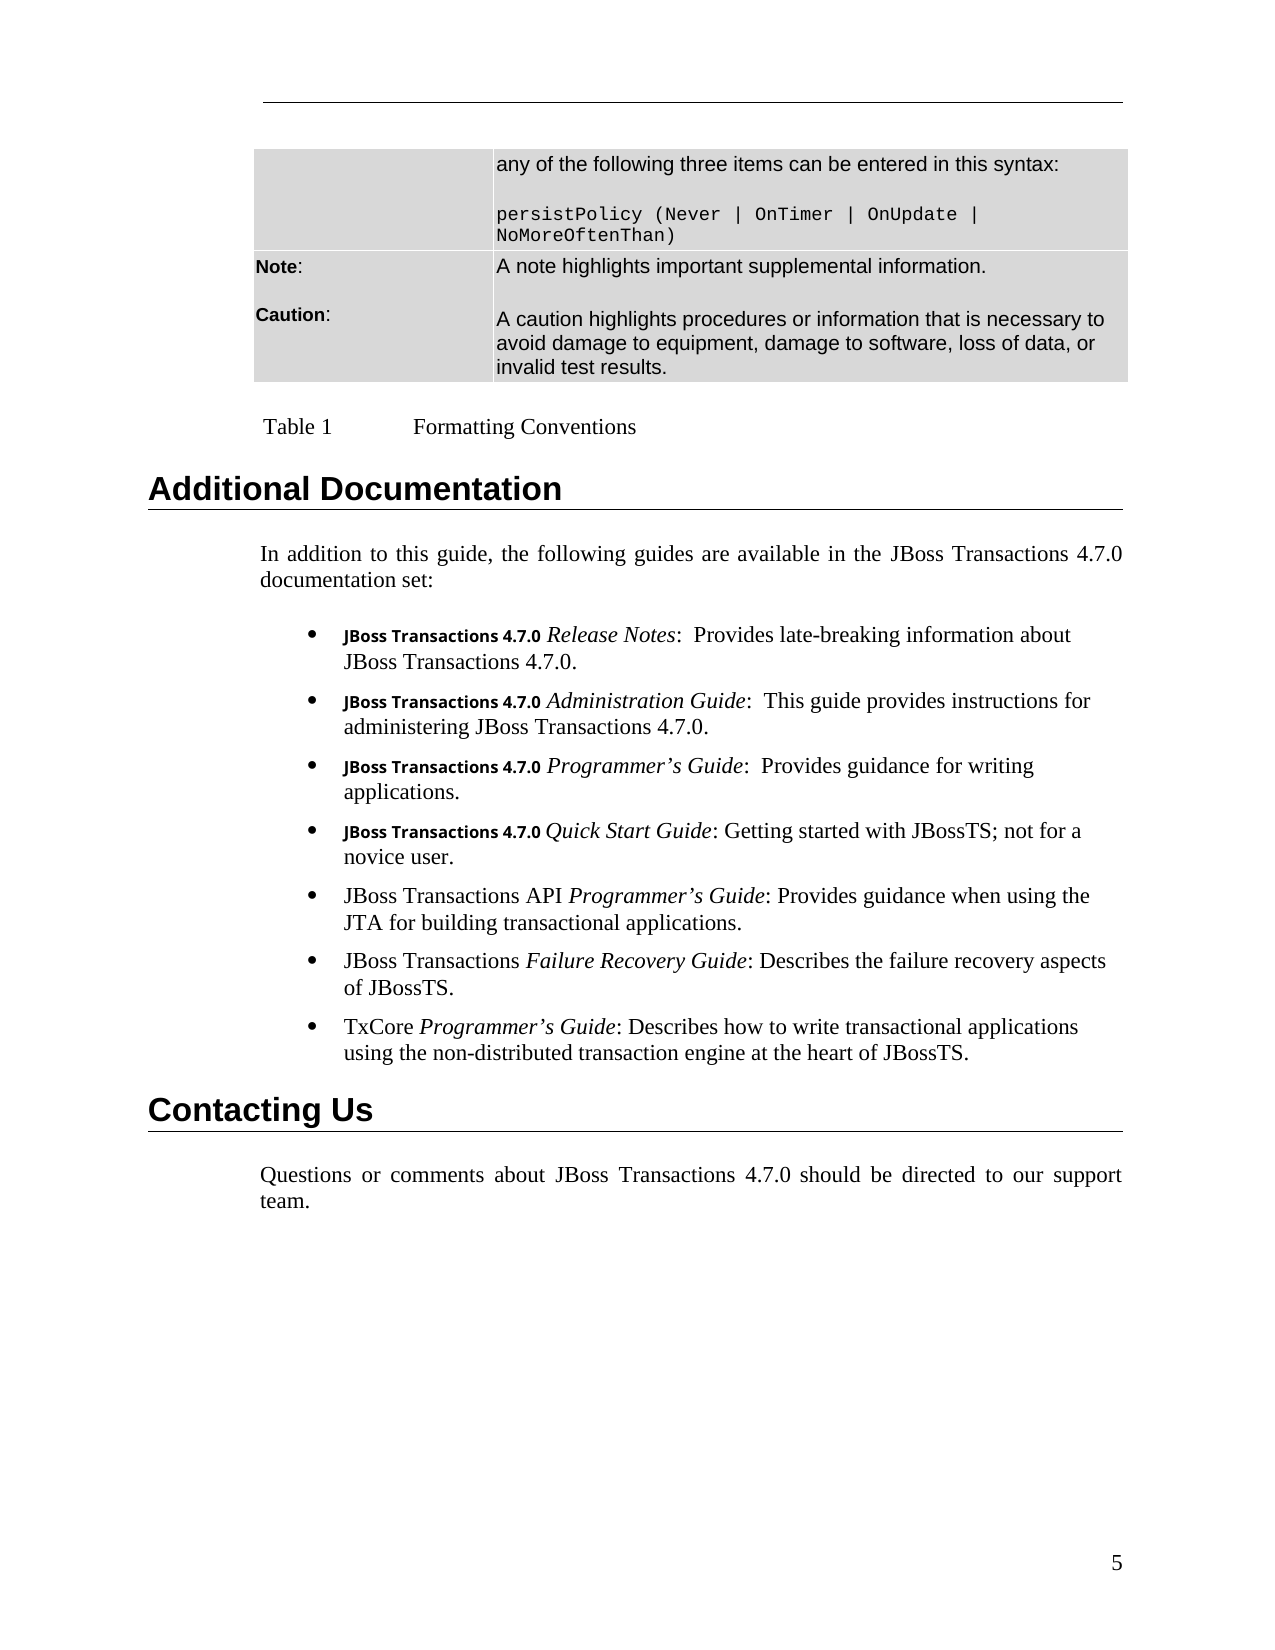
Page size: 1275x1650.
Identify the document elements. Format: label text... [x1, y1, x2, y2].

list JBoss Transactions API Programmer’s Guide: Provides guidance when using the JTA for building transactional applications. [308, 882, 1123, 935]
subtitle Additional Documentation [148, 469, 1123, 509]
list JBoss Transactions 4.4.0 Release Notes: Provides late-breaking information about JBoss Transactions 4.4.0. [308, 621, 1123, 674]
table_cell [254, 149, 493, 250]
list JBoss Transactions Failure Recovery Guide: Describes the failure recovery aspects of JBossTS. [308, 947, 1123, 1000]
table_cell A note highlights important supplemental information. A caution highlights procedures or information that is necessary to avoid damage to equipment, damage to software, loss of data, or invalid test results. [494, 251, 1128, 382]
table_cell Note: Caution: [254, 251, 493, 382]
text Table 1 Formatting Conventions [263, 413, 1123, 440]
list JBoss Transactions 4.4.0 Quick Start Guide: Getting started with JBossTS; not for a novice user. [308, 817, 1123, 870]
text Questions or comments about JBoss Transactions 4.4.0 should be directed to our support team. [260, 1161, 1123, 1214]
table_cell any of the following three items can be entered in this syntax: persistPolicy (Never | OnTimer | OnUpdate | NoMoreOftenThan) [494, 149, 1128, 250]
subtitle Contacting Us [148, 1090, 1123, 1131]
list TxCore Programmer’s Guide: Describes how to write transactional applications using the non-distributed transaction engine at the heart of JBossTS. [308, 1013, 1123, 1065]
list JBoss Transactions 4.4.0 Administration Guide: This guide provides instructions for administering JBoss Transactions 4.4.0. [308, 687, 1123, 739]
text In addition to this guide, the following guides are available in the JBoss Transactions 4.4.0 documentation set: [260, 539, 1123, 592]
list JBoss Transactions 4.4.0 Programmer’s Guide: Provides guidance for writing applications. [308, 752, 1123, 804]
